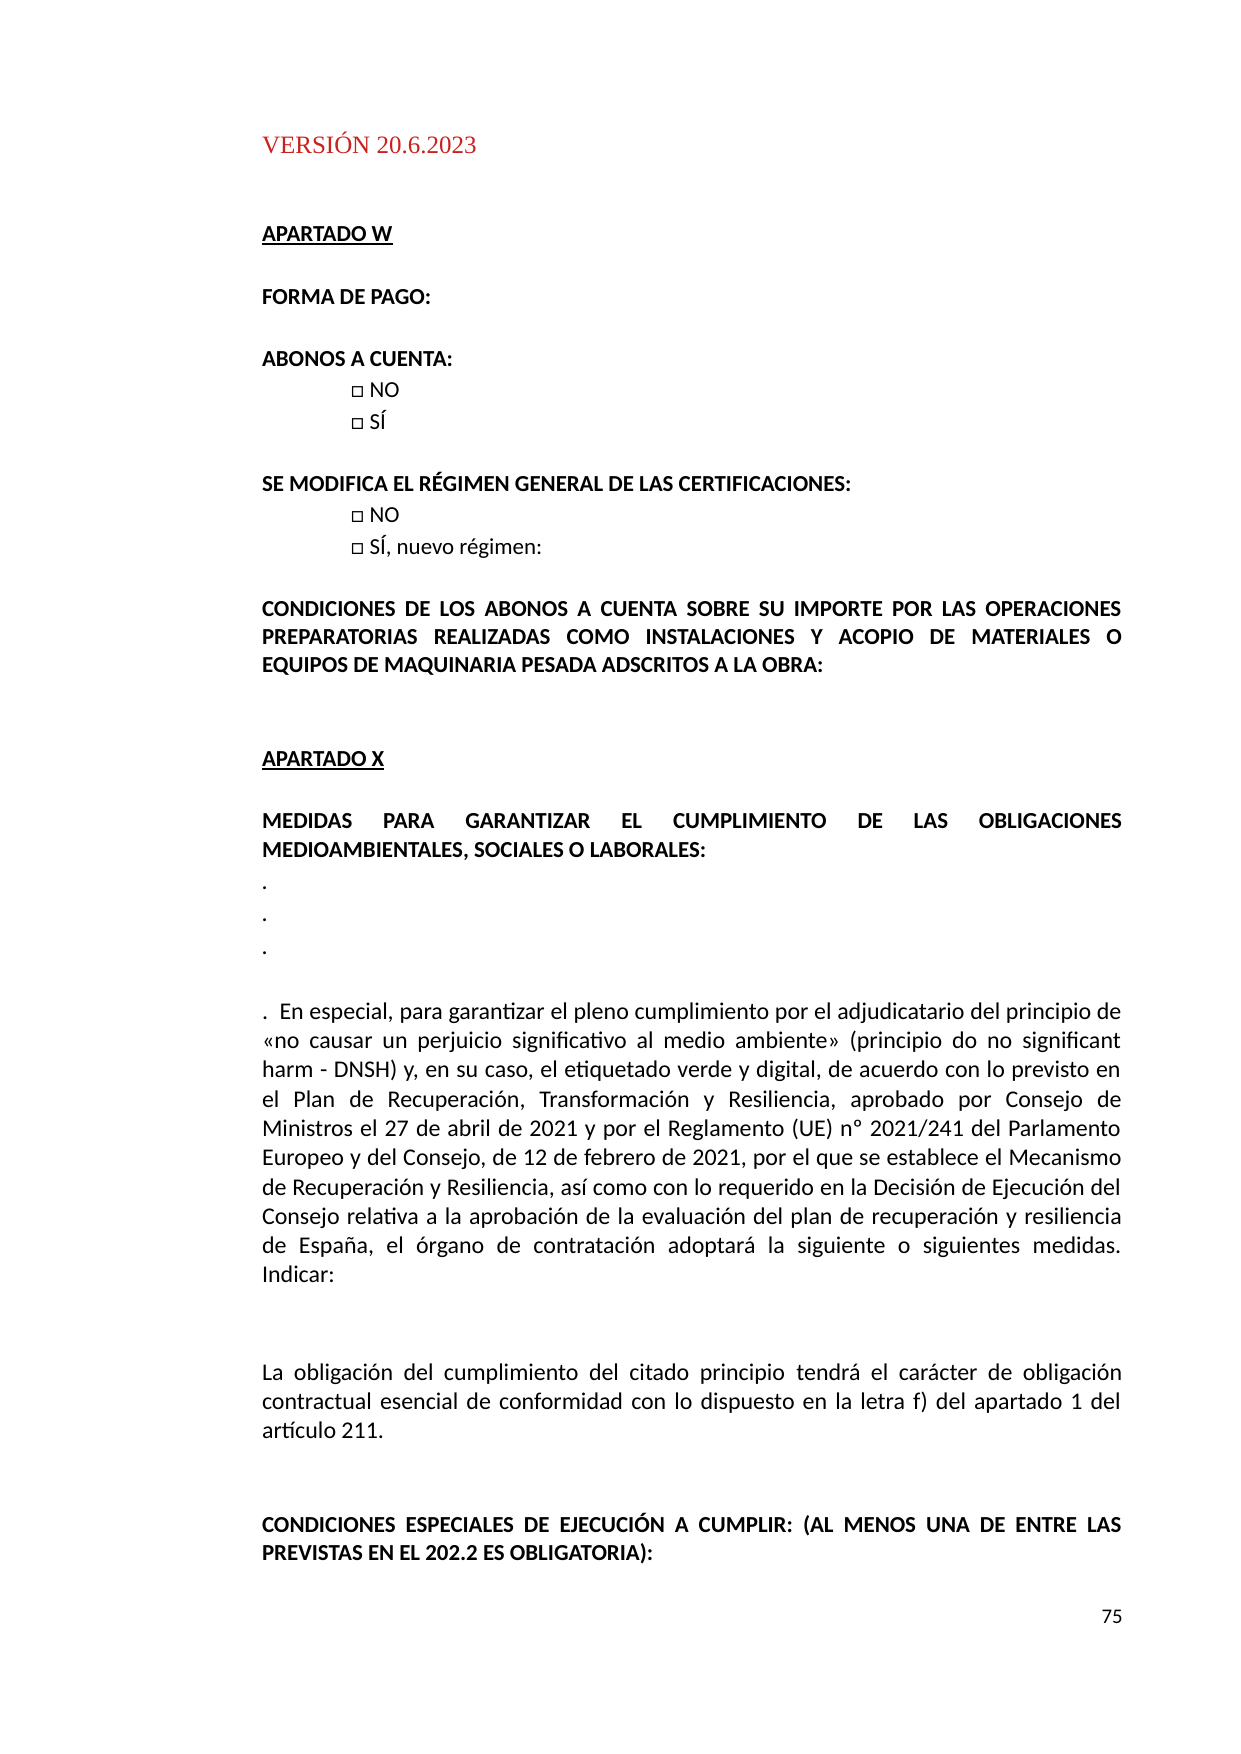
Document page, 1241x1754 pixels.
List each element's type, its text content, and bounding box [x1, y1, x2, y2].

text SE MODIFICA EL RÉGIMEN GENERAL DE LAS CERTIFICACIONES: [262, 469, 1122, 497]
text FORMA DE PAGO: [262, 282, 1122, 310]
text □ NO [350, 501, 1122, 529]
text □ SÍ, nuevo régimen: [350, 532, 1122, 560]
text □ SÍ [350, 407, 1122, 435]
text . En especial, para garantizar el pleno cumplimiento por el adjudicatario del principio de «no causar un perjuicio significativo al medio ambiente» (principio do no significant harm - DNSH) y, en su caso, el etiquetado verde y digital, de acuerdo con lo previsto en el Plan de Recuperación, Transformación y Resiliencia, aprobado por Consejo de Ministros el 27 de abril de 2021 y por el Reglamento (UE) nº 2021/241 del Parlamento Europeo y del Consejo, de 12 de febrero de 2021, por el que se establece el Mecanismo de Recuperación y Resiliencia, así como con lo requerido en la Decisión de Ejecución del Consejo relativa a la aprobación de la evaluación del plan de recuperación y resiliencia de España, el órgano de contratación adoptará la siguiente o siguientes medidas. Indicar: [262, 996, 1122, 1289]
text CONDICIONES ESPECIALES DE EJECUCIÓN A CUMPLIR: (AL MENOS UNA DE ENTRE LAS PREVISTAS EN EL 202.2 ES OBLIGATORIA): [262, 1510, 1122, 1566]
text La obligación del cumplimiento del citado principio tendrá el carácter de obligación contractual esencial de conformidad con lo dispuesto en la letra f) del apartado 1 del artículo 211. [262, 1357, 1122, 1445]
text . [262, 866, 1122, 895]
text APARTADO X [262, 744, 1122, 772]
text . [262, 931, 1122, 960]
text ABONOS A CUENTA: [262, 344, 1122, 372]
text MEDIDAS PARA GARANTIZAR EL CUMPLIMIENTO DE LAS OBLIGACIONES MEDIOAMBIENTALES, SOCIALES O LABORALES: [262, 807, 1122, 863]
text . [262, 898, 1122, 928]
text CONDICIONES DE LOS ABONOS A CUENTA SOBRE SU IMPORTE POR LAS OPERACIONES PREPARATORIAS REALIZADAS COMO INSTALACIONES Y ACOPIO DE MATERIALES O EQUIPOS DE MAQUINARIA PESADA ADSCRITOS A LA OBRA: [262, 594, 1122, 678]
text APARTADO W [262, 219, 1122, 247]
text □ NO [350, 376, 1122, 404]
